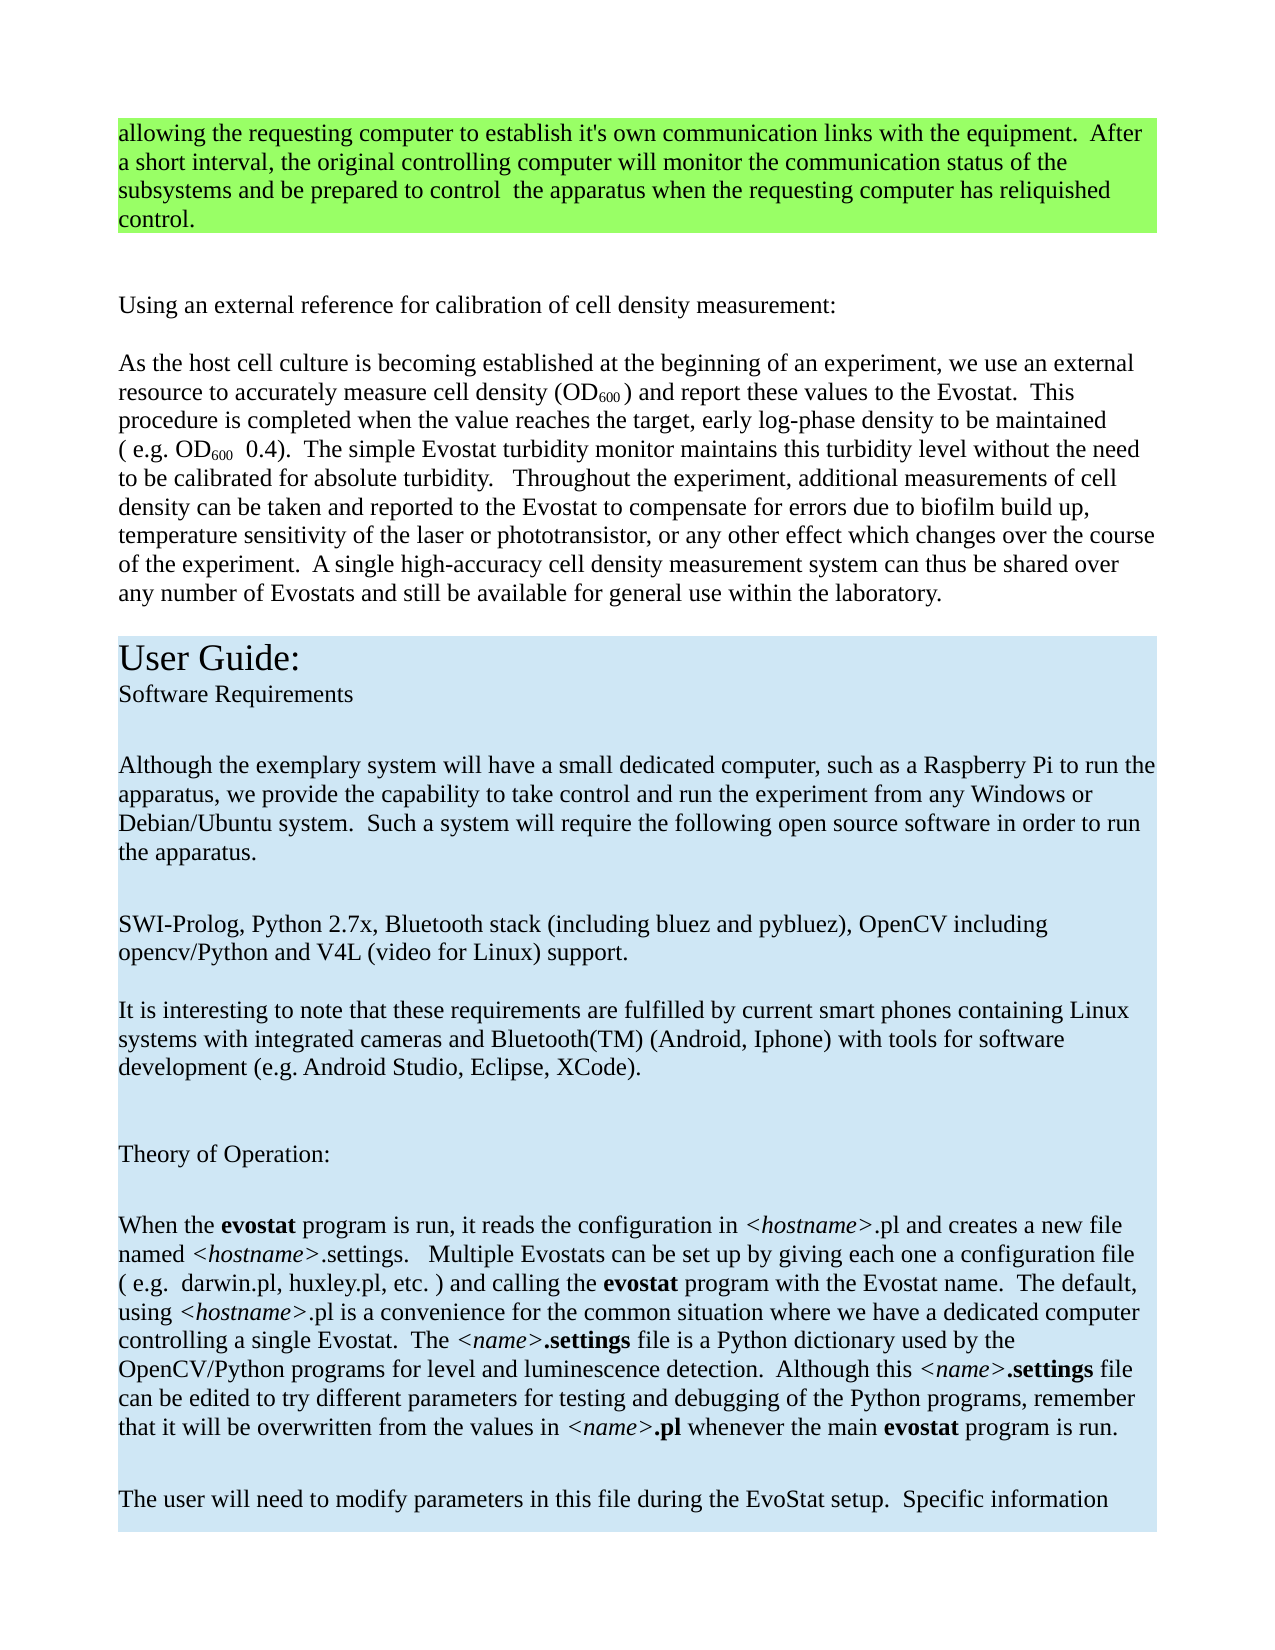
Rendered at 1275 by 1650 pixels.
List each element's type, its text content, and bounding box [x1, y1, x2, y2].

text SWI-Prolog, Python 2.7x, Bluetooth stack (including bluez and pybluez), OpenCV including opencv/Python and V4L (video for Linux) support. [118, 909, 1157, 966]
text When the evostat program is run, it reads the configuration in <hostname>.pl and creates a new file named <hostname>.settings. Multiple Evostats can be set up by giving each one a configuration file ( e.g. darwin.pl, huxley.pl, etc. ) and calling the evostat program with the Evostat name. The default, using <hostname>.pl is a convenience for the common situation where we have a dedicated computer controlling a single Evostat. The <name>.settings file is a Python dictionary used by the OpenCV/Python programs for level and luminescence detection. Although this <name>.settings file can be edited to try different parameters for testing and debugging of the Python programs, remember that it will be overwritten from the values in <name>.pl whenever the main evostat program is run. [118, 1211, 1157, 1441]
text Although the exemplary system will have a small dedicated computer, such as a Raspberry Pi to run the apparatus, we provide the capability to take control and run the experiment from any Windows or Debian/Ubuntu system. Such a system will require the following open source software in order to run the apparatus. [118, 751, 1157, 866]
text Using an external reference for calibration of cell density measurement: [118, 291, 1157, 319]
text Theory of Operation: [118, 1110, 1157, 1167]
text As the host cell culture is becoming established at the beginning of an experiment, we use an external resource to accurately measure cell density (OD600 ) and report these values to the Evostat. This procedure is completed when the value reaches the target, early log-phase density to be maintained ( e.g. OD600 0.4). The simple Evostat turbidity monitor maintains this turbidity level without the need to be calibrated for absolute turbidity. Throughout the experiment, additional measurements of cell density can be taken and reported to the Evostat to compensate for errors due to biofilm build up, temperature sensitivity of the laser or phototransistor, or any other effect which changes over the course of the experiment. A single high-accuracy cell density measurement system can thus be shared over any number of Evostats and still be available for general use within the laboratory. [118, 348, 1157, 607]
text It is interesting to note that these requirements are fulfilled by current smart phones containing Linux systems with integrated cameras and Bluetooth(TM) (Android, Iphone) with tools for software development (e.g. Android Studio, Eclipse, XCode). [118, 995, 1157, 1081]
text Software Requirements [118, 679, 1157, 707]
text allowing the requesting computer to establish it's own communication links with the equipment. After a short interval, the original controlling computer will monitor the communication status of the subsystems and be prepared to control the apparatus when the requesting computer has reliquished control. [118, 118, 1157, 233]
text The user will need to modify parameters in this file during the EvoStat setup. Specific information [118, 1484, 1157, 1512]
text User Guide: [118, 636, 1157, 679]
